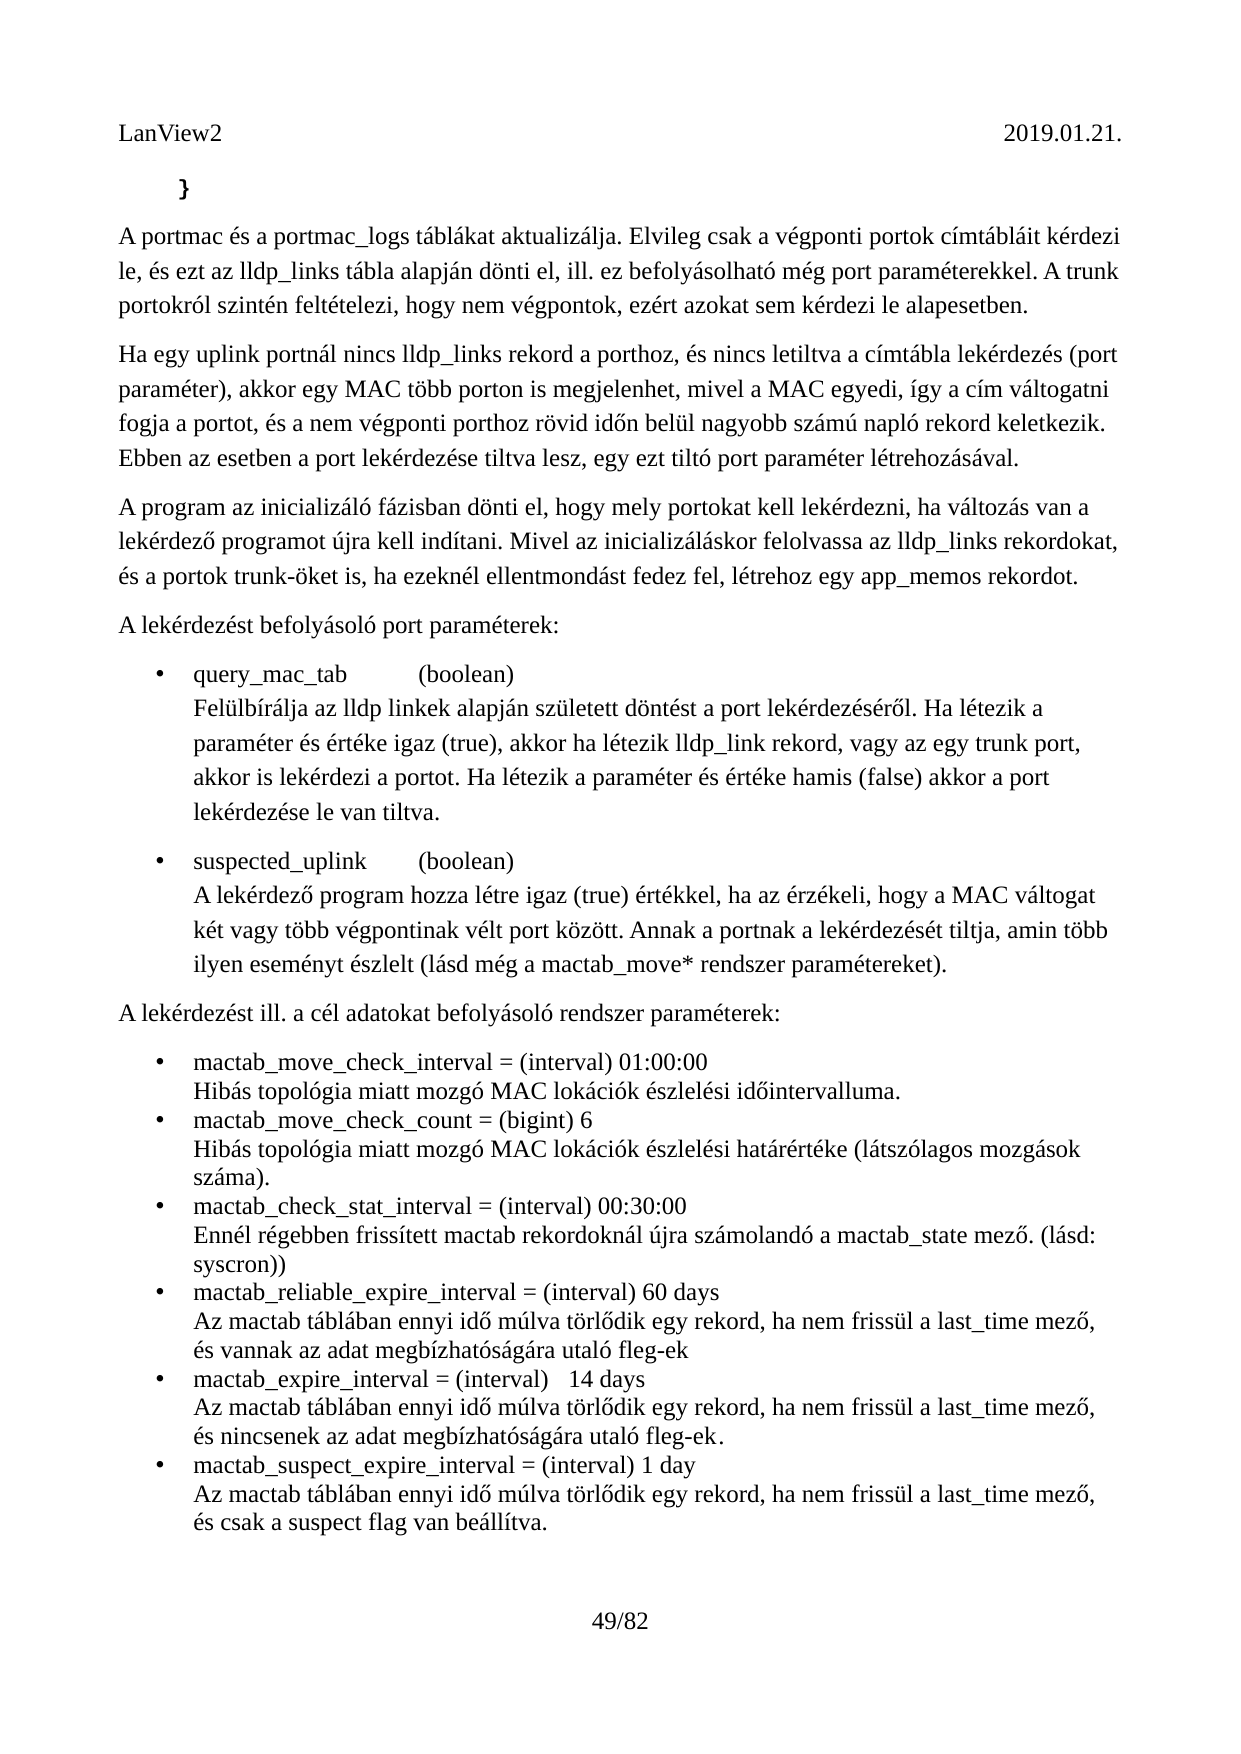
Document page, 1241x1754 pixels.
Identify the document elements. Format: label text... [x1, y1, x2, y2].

text A lekérdezést befolyásoló port paraméterek: [118, 610, 1122, 639]
text Ha egy uplink portnál nincs lldp_links rekord a porthoz, és nincs letiltva a címtábla lekérdezés (port paraméter), akkor egy MAC több porton is megjelenhet, mivel a MAC egyedi, így a cím váltogatni fogja a portot, és a nem végponti porthoz rövid időn belül nagyobb számú napló rekord keletkezik. Ebben az esetben a port lekérdezése tiltva lesz, egy ezt tiltó port paraméter létrehozásával. [118, 339, 1122, 472]
list mactab_expire_interval = (interval) 14 days Az mactab táblában ennyi idő múlva törlődik egy rekord, ha nem frissül a last_time mező, és nincsenek az adat megbízhatóságára utaló fleg-ek . [156, 1364, 1122, 1450]
list mactab_move_check_count = (bigint) 6 Hibás topológia miatt mozgó MAC lokációk észlelési határértéke (látszólagos mozgások száma). [156, 1105, 1122, 1191]
text A lekérdezést ill. a cél adatokat befolyásoló rendszer paraméterek: [118, 998, 1122, 1027]
text A program az inicializáló fázisban dönti el, hogy mely portokat kell lekérdezni, ha változás van a lekérdező programot újra kell indítani. Mivel az inicializáláskor felolvassa az lldp_links rekordokat, és a portok trunk-öket is, ha ezeknél ellentmondást fedez fel, létrehoz egy app_memos rekordot. [118, 492, 1122, 589]
list query_mac_tab (boolean) Felülbírálja az lldp linkek alapján született döntést a port lekérdezéséről. Ha létezik a paraméter és értéke igaz (true), akkor ha létezik lldp_link rekord, vagy az egy trunk port, akkor is lekérdezi a portot. Ha létezik a paraméter és értéke hamis (false) akkor a port lekérdezése le van tiltva. [156, 659, 1122, 826]
text A portmac és a portmac_logs táblákat aktualizálja. Elvileg csak a végponti portok címtábláit kérdezi le, és ezt az lldp_links tábla alapján dönti el, ill. ez befolyásolható még port paraméterekkel. A trunk portokról szintén feltételezi, hogy nem végpontok, ezért azokat sem kérdezi le alapesetben. [118, 221, 1122, 319]
list mactab_reliable_expire_interval = (interval) 60 days Az mactab táblában ennyi idő múlva törlődik egy rekord, ha nem frissül a last_time mező, és vannak az adat megbízhatóságára utaló fleg-ek [156, 1277, 1122, 1364]
list mactab_suspect_expire_interval = (interval) 1 day Az mactab táblában ennyi idő múlva törlődik egy rekord, ha nem frissül a last_time mező, és csak a suspect flag van beállítva. [156, 1450, 1122, 1536]
list mactab_check_stat_interval = (interval) 00:30:00 Ennél régebben frissített mactab rekordoknál újra számolandó a mactab_state mező. (lásd: syscron)) [156, 1191, 1122, 1277]
text } [177, 177, 1122, 202]
list mactab_move_check_interval = (interval) 01:00:00 Hibás topológia miatt mozgó MAC lokációk észlelési időintervalluma. [156, 1047, 1122, 1105]
list suspected_uplink (boolean) A lekérdező program hozza létre igaz (true) értékkel, ha az érzékeli, hogy a MAC váltogat két vagy több végpontinak vélt port között. Annak a portnak a lekérdezését tiltja, amin több ilyen eseményt észlelt (lásd még a mactab_move* rendszer paramétereket). [156, 846, 1122, 978]
